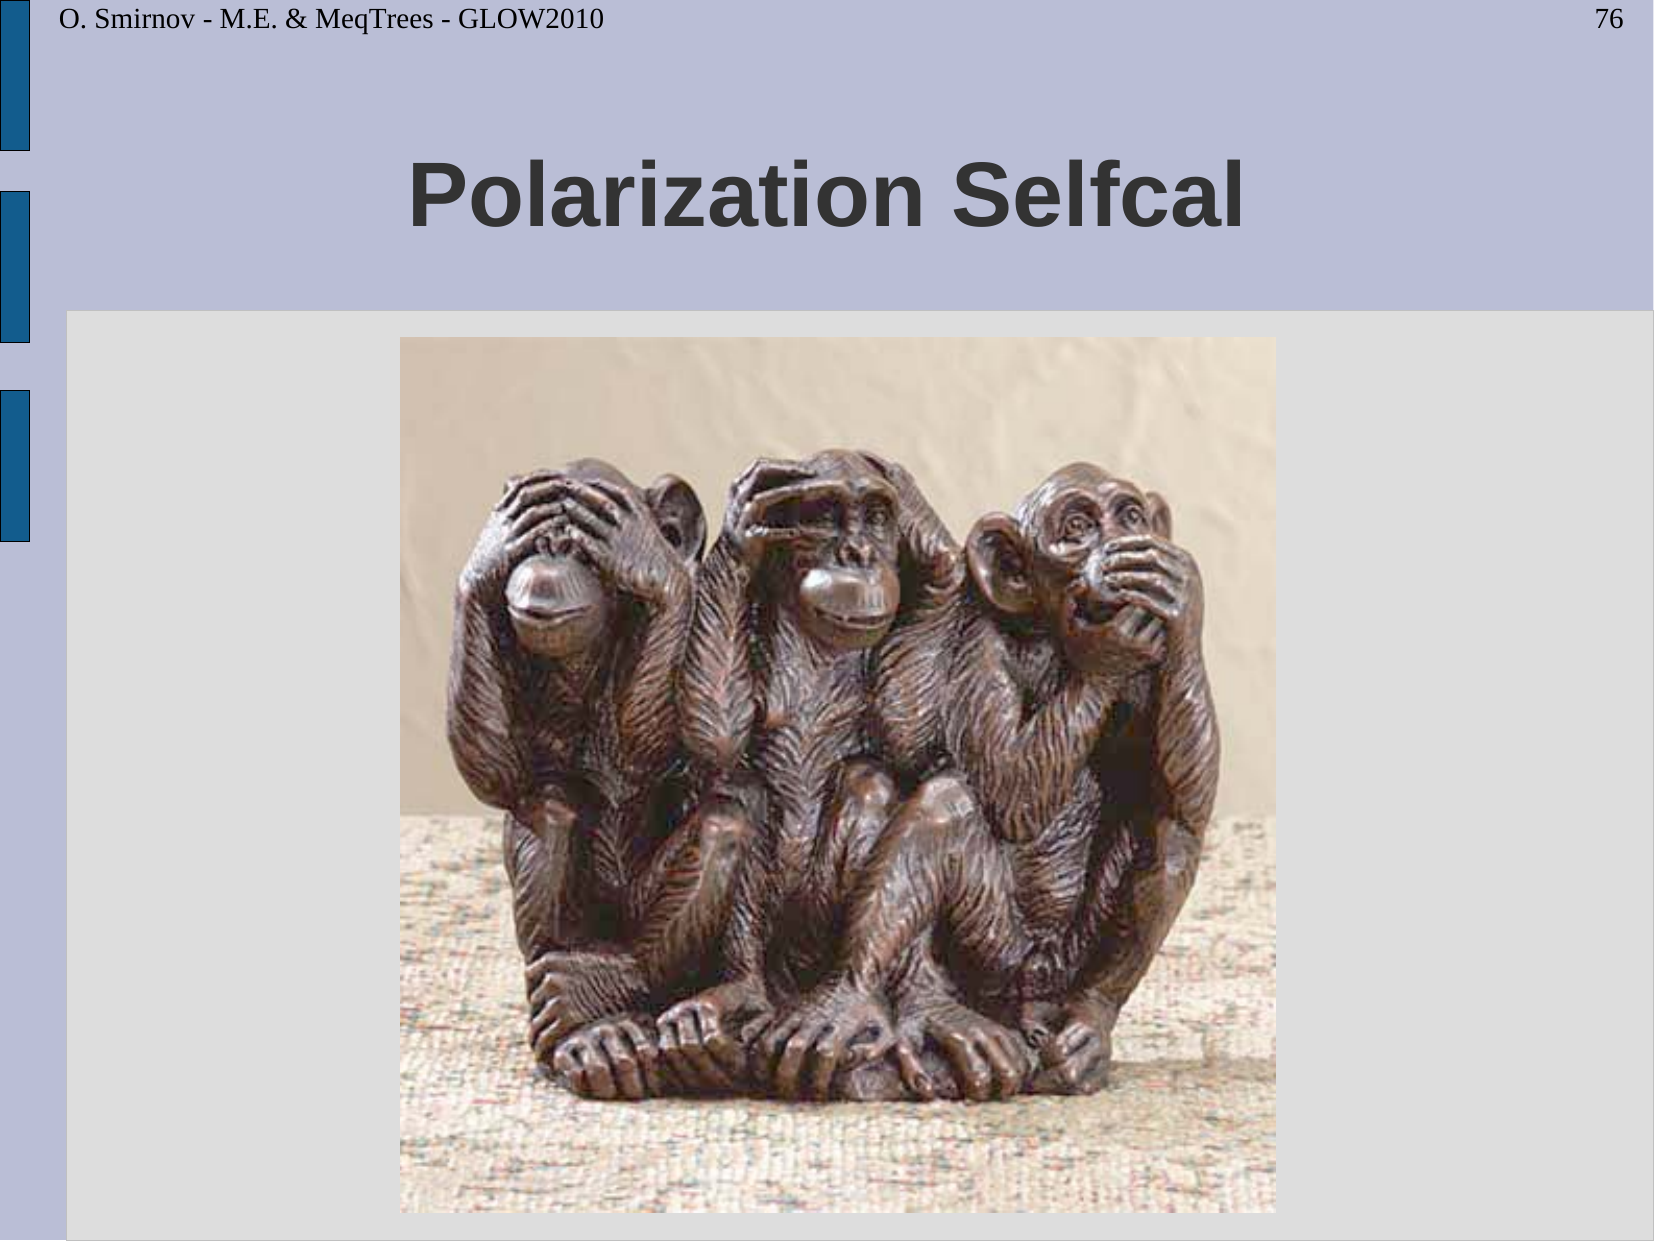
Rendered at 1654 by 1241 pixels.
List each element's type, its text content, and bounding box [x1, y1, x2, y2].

title Polarization Selfcal [121, 91, 1534, 299]
picture [400, 337, 1276, 1213]
